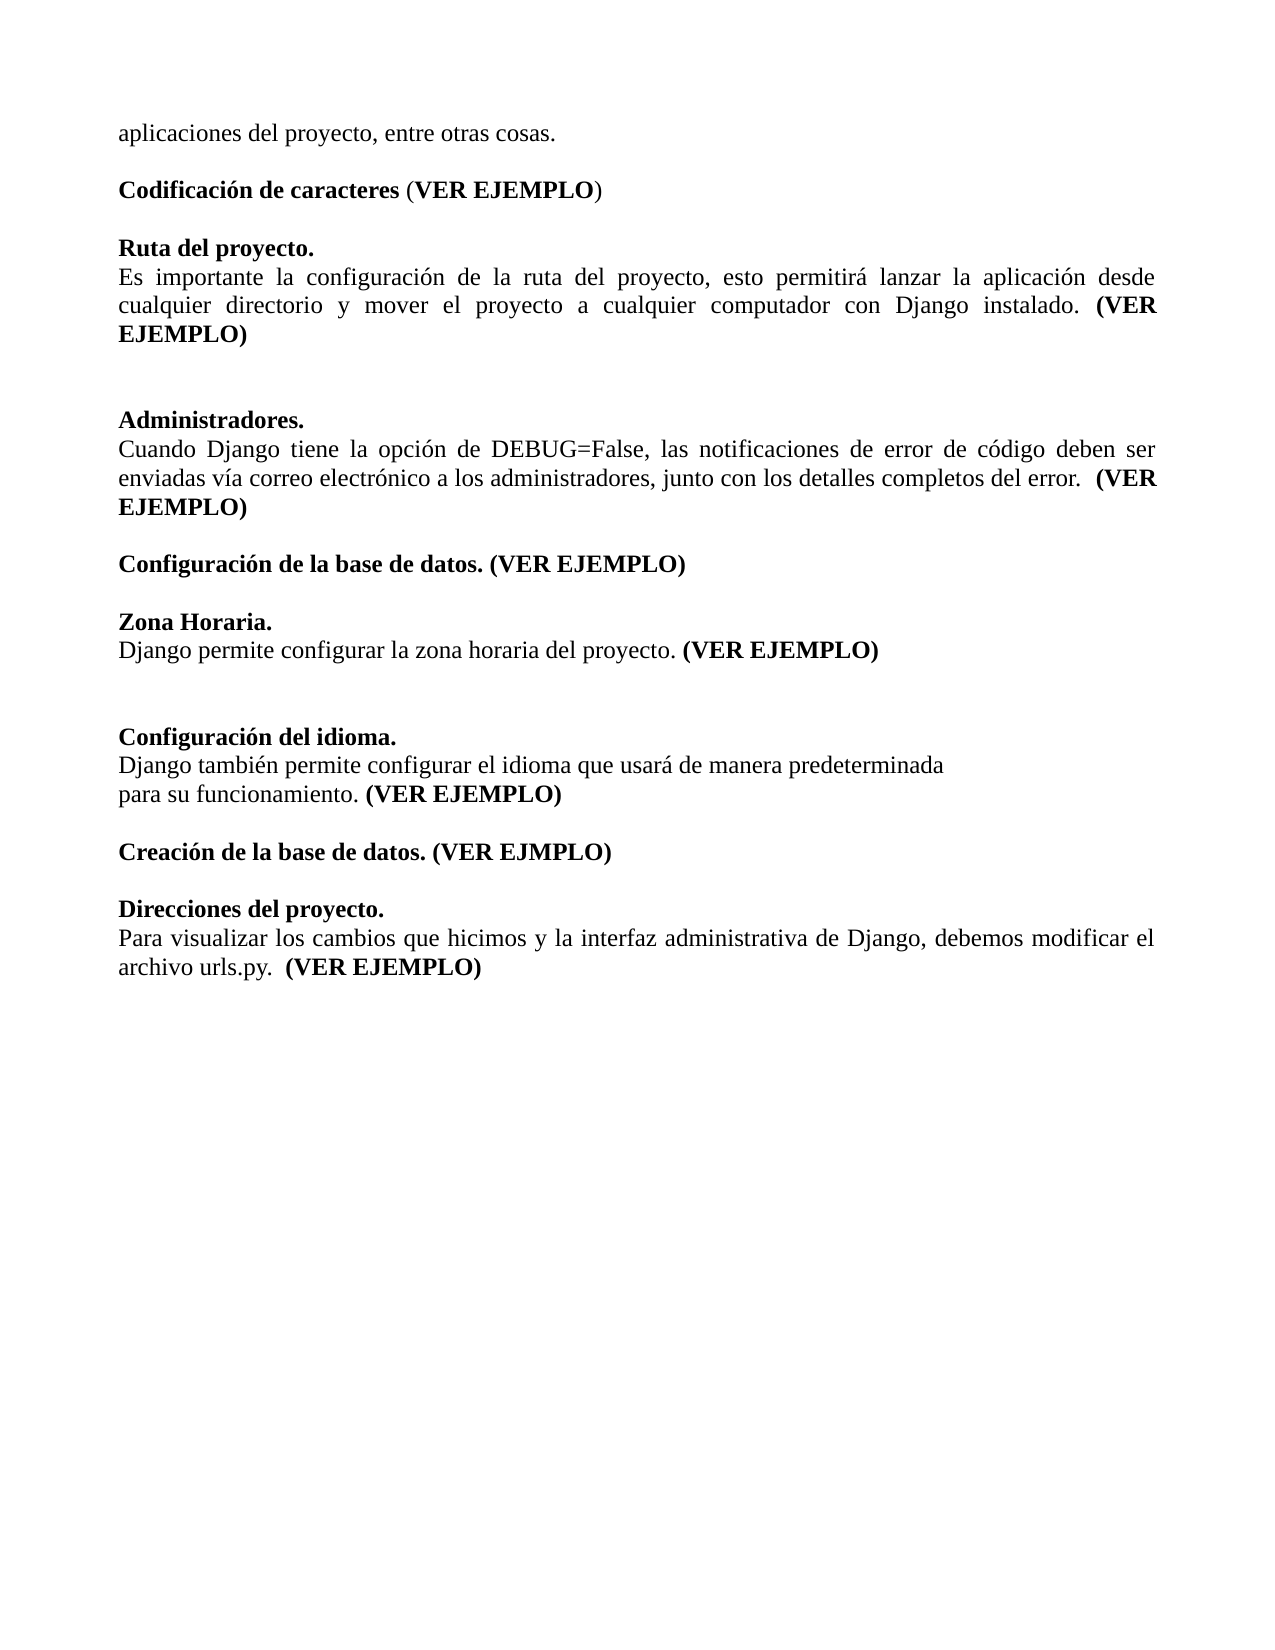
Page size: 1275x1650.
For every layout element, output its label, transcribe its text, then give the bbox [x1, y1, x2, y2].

text aplicaciones del proyecto, entre otras cosas. [118, 118, 1157, 147]
text Codificación de caracteres (VER EJEMPLO) [118, 176, 1157, 204]
text Zona Horaria. [118, 607, 1157, 636]
text Para visualizar los cambios que hicimos y la interfaz administrativa de Django, debemos modificar el archivo urls.py. (VER EJEMPLO) [118, 923, 1157, 981]
text para su funcionamiento. (VER EJEMPLO) [118, 779, 1157, 808]
text Cuando Django tiene la opción de DEBUG=False, las notificaciones de error de código deben ser enviadas vía correo electrónico a los administradores, junto con los detalles completos del error. (VER EJEMPLO) [118, 434, 1157, 521]
text Django también permite configurar el idioma que usará de manera predeterminada [118, 751, 1157, 779]
text Es importante la configuración de la ruta del proyecto, esto permitirá lanzar la aplicación desde cualquier directorio y mover el proyecto a cualquier computador con Django instalado. (VER EJEMPLO) [118, 262, 1157, 348]
text Administradores. [118, 406, 1157, 434]
text Direcciones del proyecto. [118, 894, 1157, 923]
text Django permite configurar la zona horaria del proyecto. (VER EJEMPLO) [118, 636, 1157, 664]
text Creación de la base de datos. (VER EJMPLO) [118, 837, 1157, 866]
text Configuración del idioma. [118, 722, 1157, 751]
text Configuración de la base de datos. (VER EJEMPLO) [118, 549, 1157, 578]
text Ruta del proyecto. [118, 233, 1157, 262]
